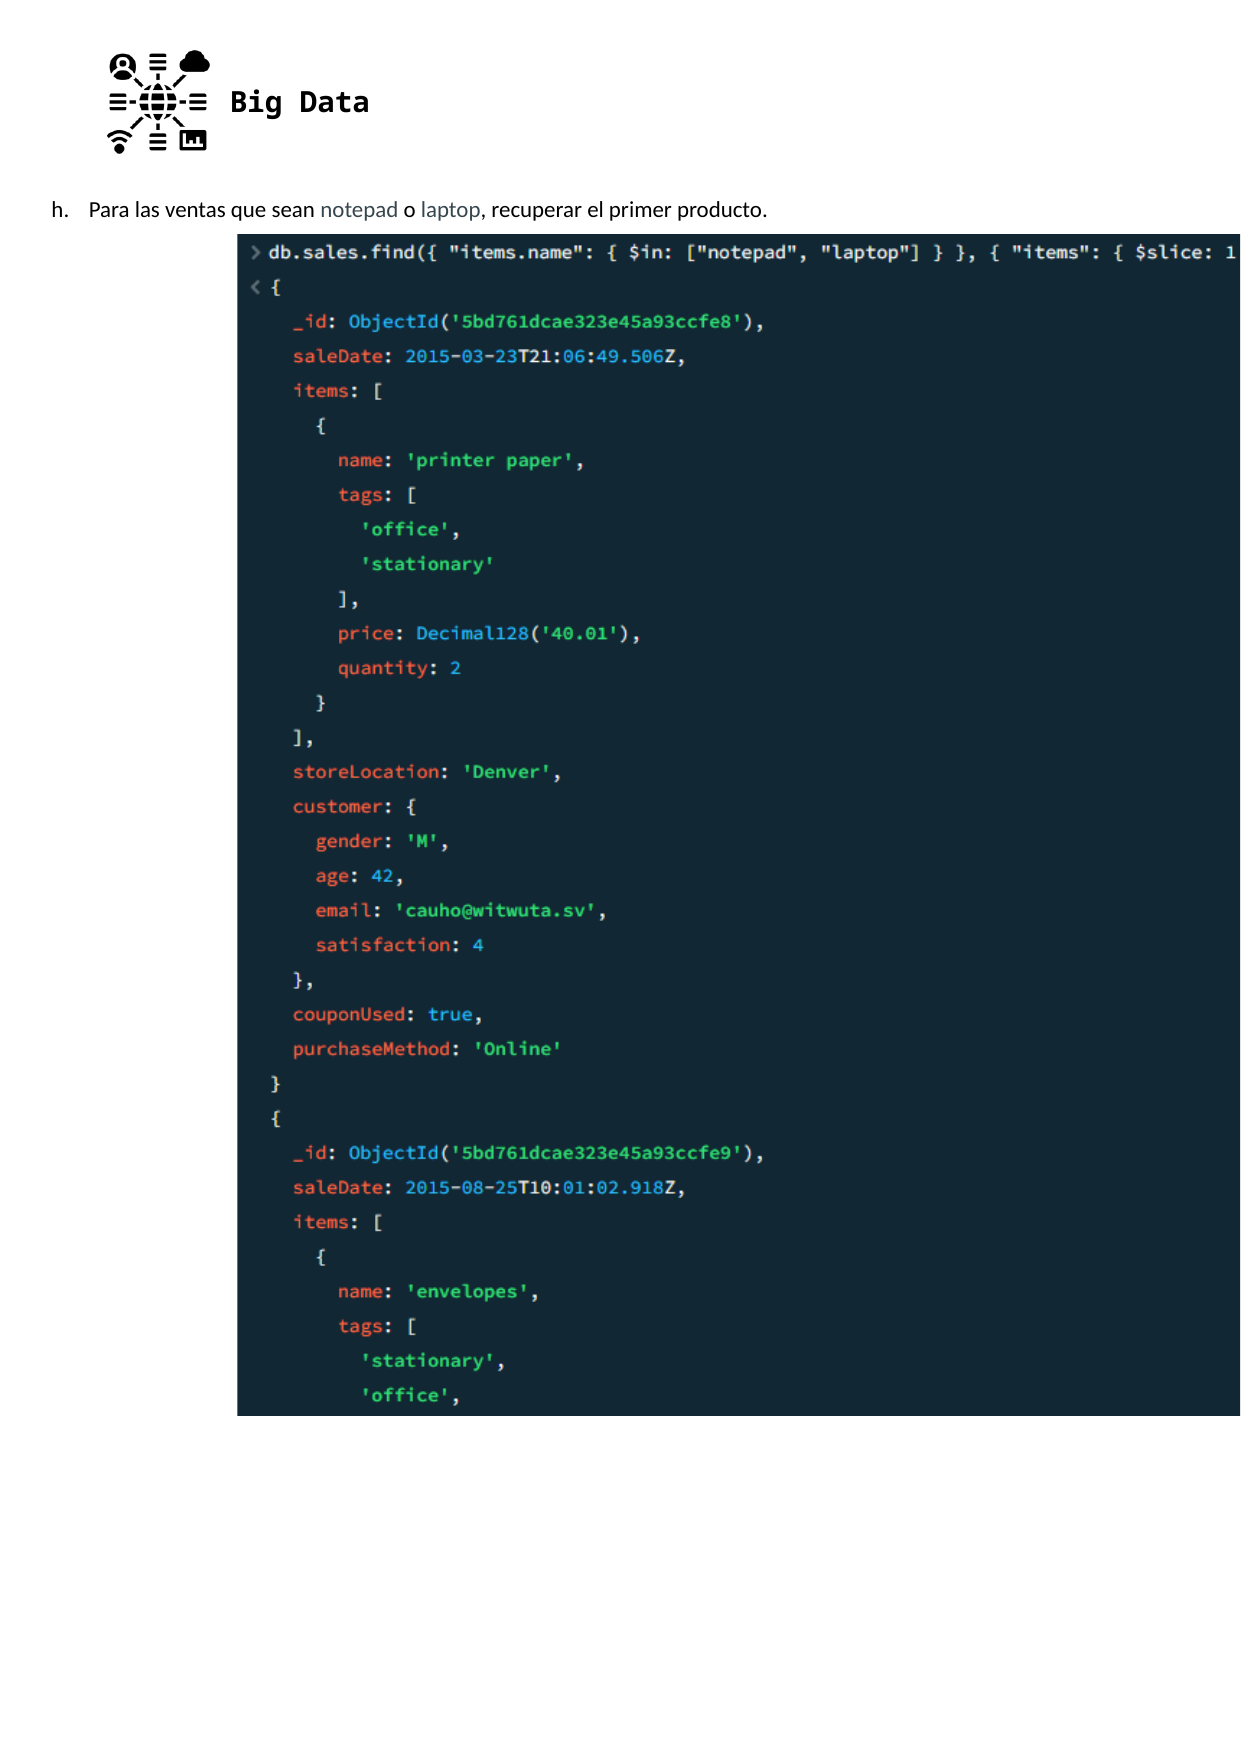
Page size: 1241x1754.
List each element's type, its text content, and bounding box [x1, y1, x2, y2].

list Para las ventas que sean notepad o laptop, recuperar el primer producto. [51, 195, 1147, 223]
